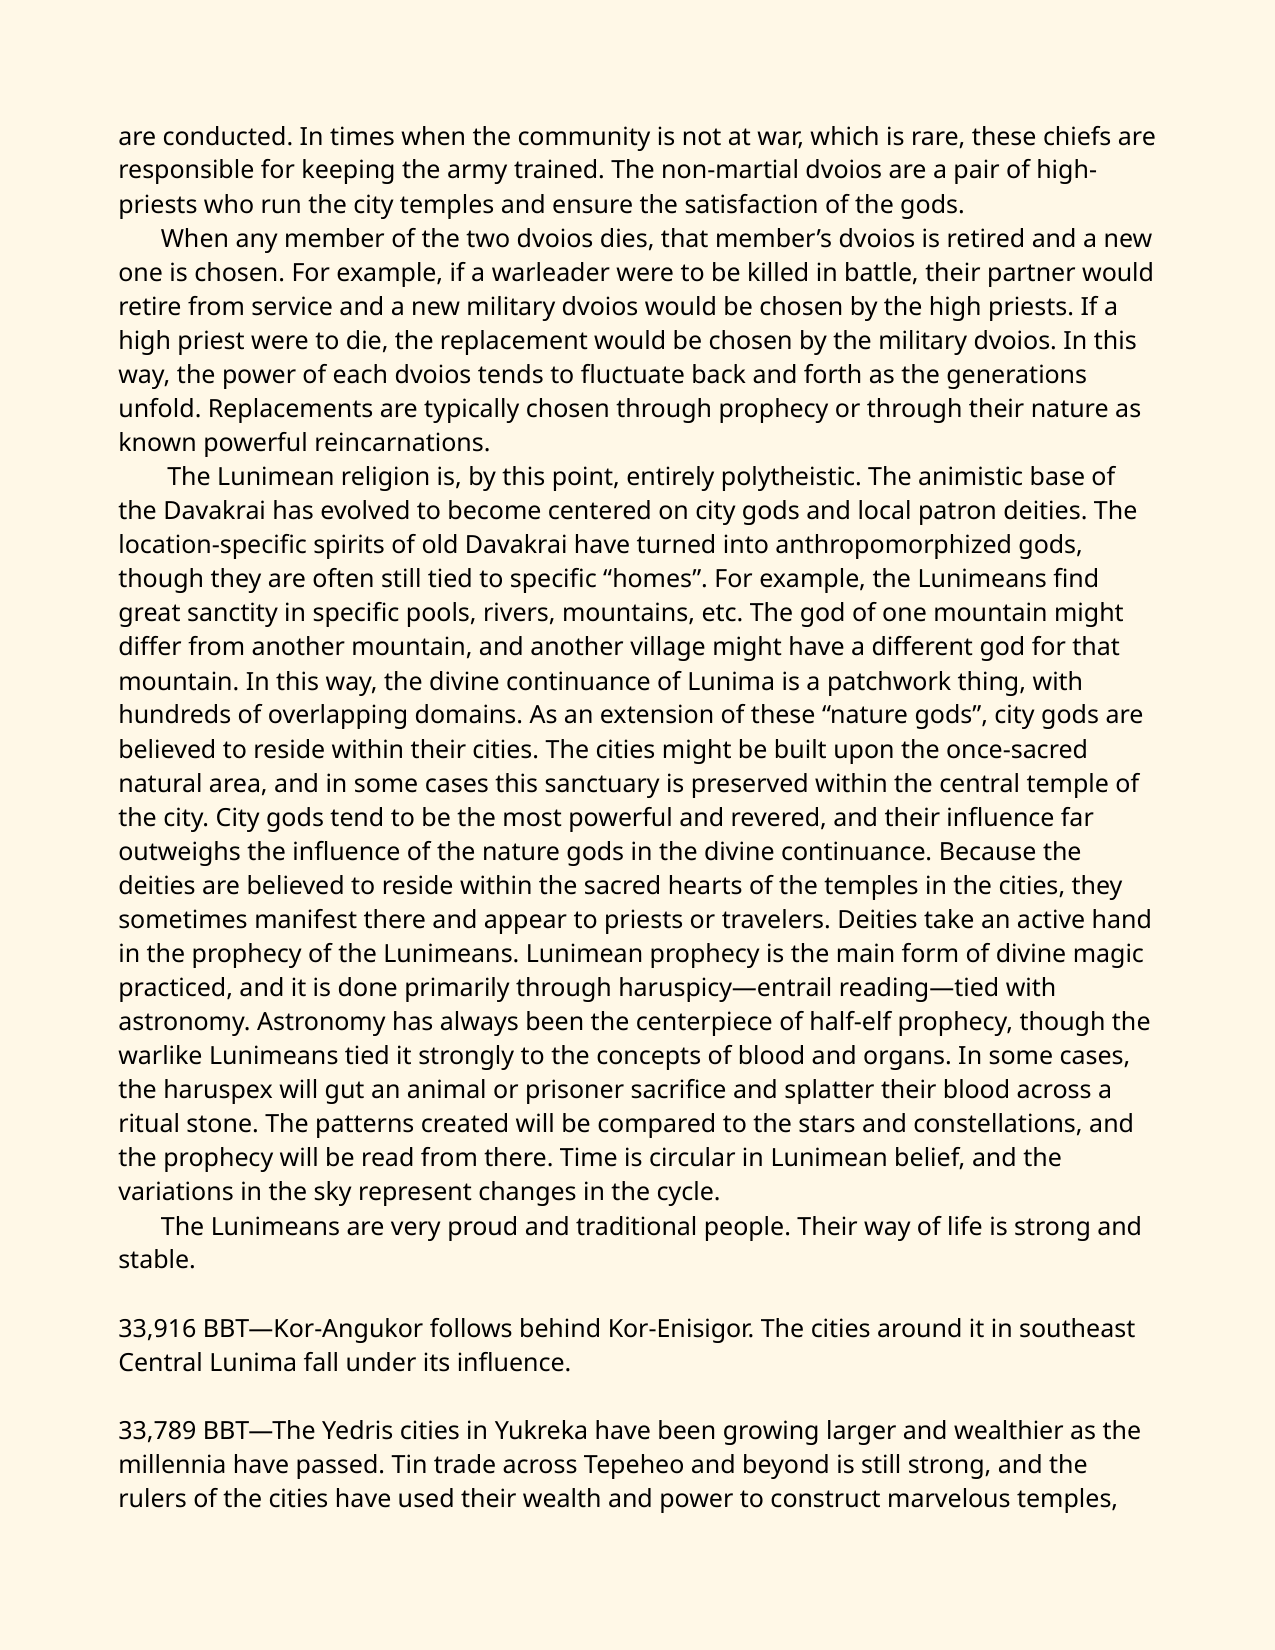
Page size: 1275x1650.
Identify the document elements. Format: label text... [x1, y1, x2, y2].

text The Lunimean religion is, by this point, entirely polytheistic. The animistic base of the Davakrai has evolved to become centered on city gods and local patron deities. The location-specific spirits of old Davakrai have turned into anthropomorphized gods, though they are often still tied to specific “homes”. For example, the Lunimeans find great sanctity in specific pools, rivers, mountains, etc. The god of one mountain might differ from another mountain, and another village might have a different god for that mountain. In this way, the divine continuance of Lunima is a patchwork thing, with hundreds of overlapping domains. As an extension of these “nature gods”, city gods are believed to reside within their cities. The cities might be built upon the once-sacred natural area, and in some cases this sanctuary is preserved within the central temple of the city. City gods tend to be the most powerful and revered, and their influence far outweighs the influence of the nature gods in the divine continuance. Because the deities are believed to reside within the sacred hearts of the temples in the cities, they sometimes manifest there and appear to priests or travelers. Deities take an active hand in the prophecy of the Lunimeans. Lunimean prophecy is the main form of divine magic practiced, and it is done primarily through haruspicy—entrail reading—tied with astronomy. Astronomy has always been the centerpiece of half-elf prophecy, though the warlike Lunimeans tied it strongly to the concepts of blood and organs. In some cases, the haruspex will gut an animal or prisoner sacrifice and splatter their blood across a ritual stone. The patterns created will be compared to the stars and constellations, and the prophecy will be read from there. Time is circular in Lunimean belief, and the variations in the sky represent changes in the cycle. [118, 459, 1157, 1208]
text 33,916 BBT—Kor-Angukor follows behind Kor-Enisigor. The cities around it in southeast Central Lunima fall under its influence. [118, 1310, 1157, 1378]
text The Lunimeans are very proud and traditional people. Their way of life is strong and stable. [118, 1208, 1157, 1276]
text are conducted. In times when the community is not at war, which is rare, these chiefs are responsible for keeping the army trained. The non-martial dvoios are a pair of high-priests who run the city temples and ensure the satisfaction of the gods. [118, 118, 1157, 220]
text When any member of the two dvoios dies, that member’s dvoios is retired and a new one is chosen. For example, if a warleader were to be killed in battle, their partner would retire from service and a new military dvoios would be chosen by the high priests. If a high priest were to die, the replacement would be chosen by the military dvoios. In this way, the power of each dvoios tends to fluctuate back and forth as the generations unfold. Replacements are typically chosen through prophecy or through their nature as known powerful reincarnations. [118, 220, 1157, 459]
text 33,789 BBT—The Yedris cities in Yukreka have been growing larger and wealthier as the millennia have passed. Tin trade across Tepeheo and beyond is still strong, and the rulers of the cities have used their wealth and power to construct marvelous temples, [118, 1412, 1157, 1515]
